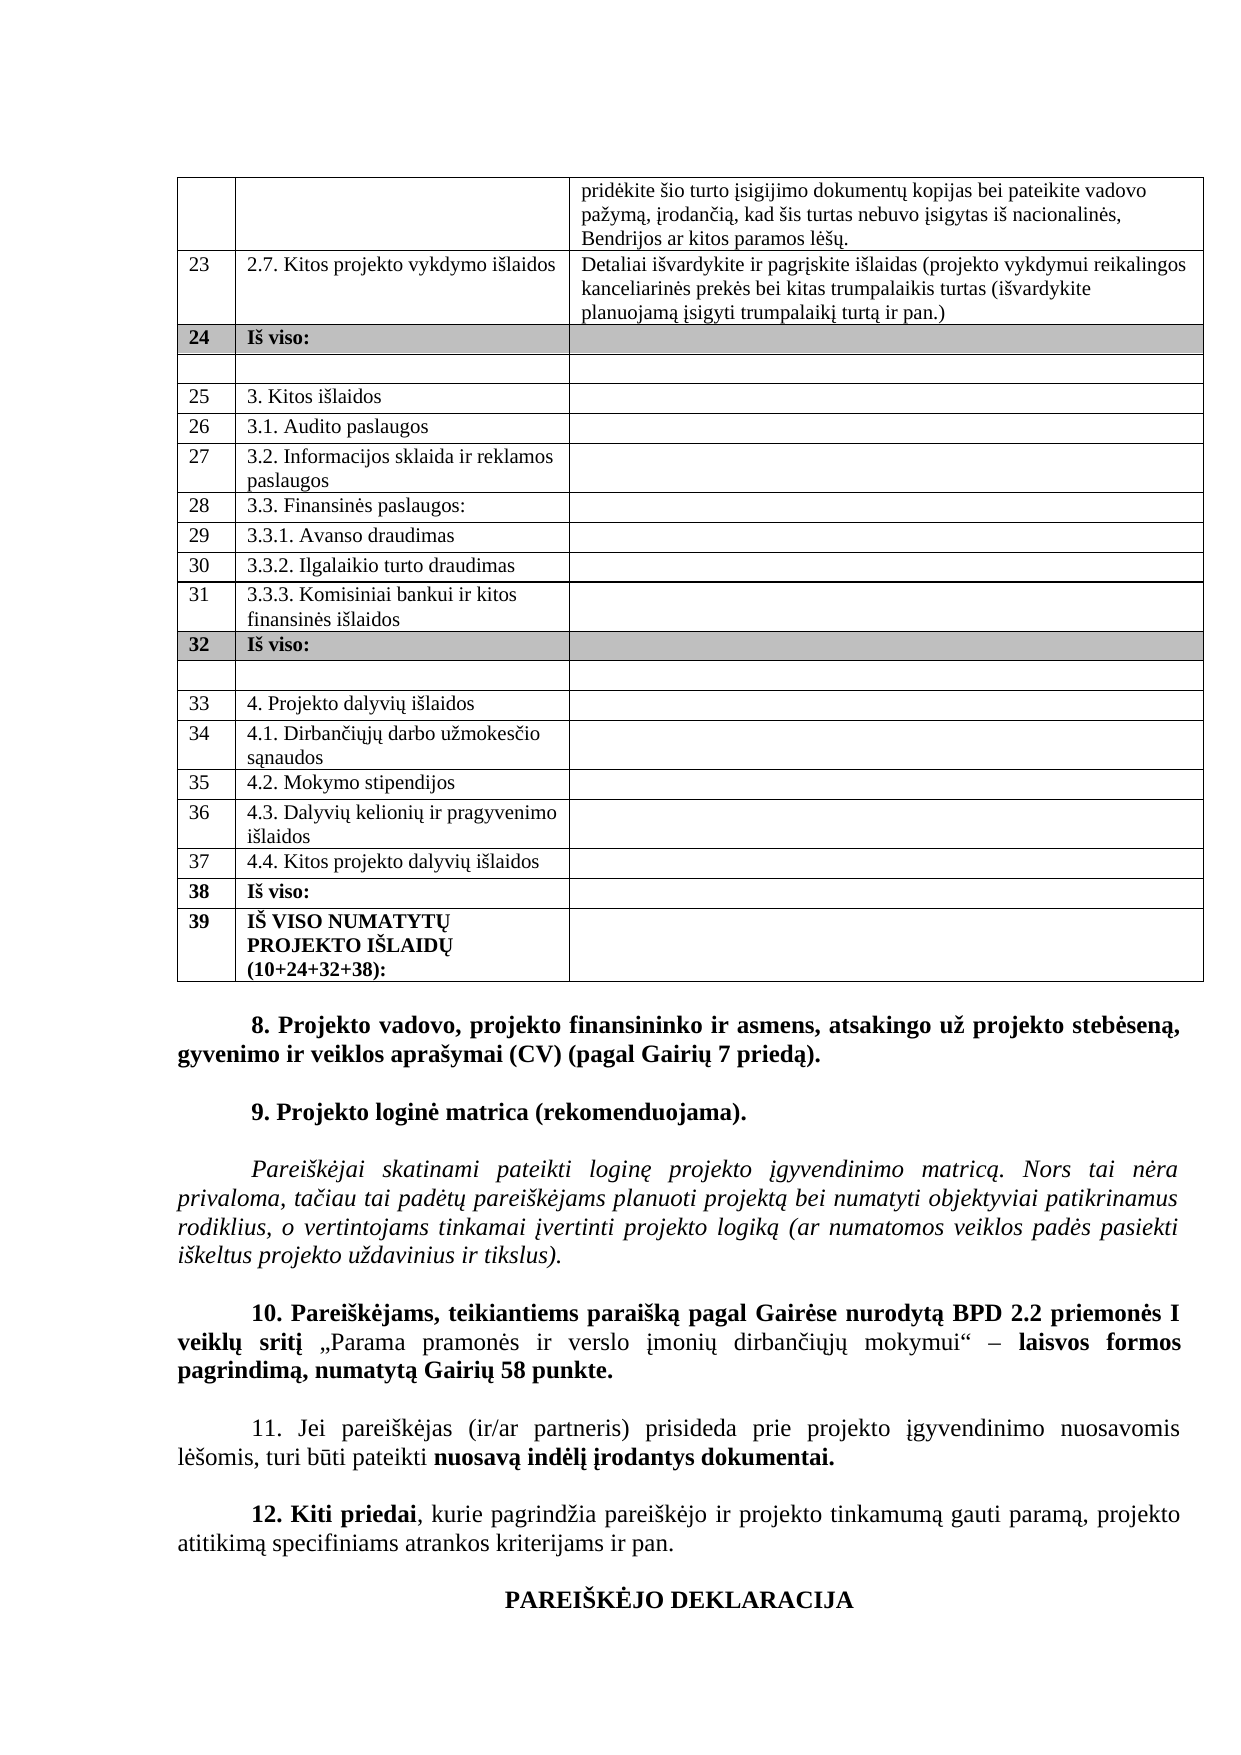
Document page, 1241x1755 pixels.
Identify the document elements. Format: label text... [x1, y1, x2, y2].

text 10. Pareiškėjams, teikiantiems paraišką pagal Gairėse nurodytą BPD 2.2 priemonės I veiklų sritį „Parama pramonės ir verslo įmonių dirbančiųjų mokymui“ – laisvos formos pagrindimą, numatytą Gairių 58 punkte. [177, 1298, 1181, 1384]
table_cell [570, 632, 1203, 660]
text 8. Projekto vadovo, projekto finansininko ir asmens, atsakingo už projekto stebėseną, gyvenimo ir veiklos aprašymai (CV) (pagal Gairių 7 priedą). [177, 1011, 1181, 1068]
table_cell [570, 849, 1203, 878]
table_cell 3.3.1. Avanso draudimas [236, 523, 569, 552]
table_cell 32 [178, 632, 235, 660]
table_cell 29 [178, 523, 235, 552]
table_cell Iš viso: [236, 879, 569, 908]
table_cell [236, 661, 569, 690]
table_cell 3.2. Informacijos sklaida ir reklamos paslaugos [236, 444, 569, 492]
text 11. Jei pareiškėjas (ir/ar partneris) prisideda prie projekto įgyvendinimo nuosavomis lėšomis, turi būti pateikti nuosavą indėlį įrodantys dokumentai. [177, 1413, 1181, 1471]
table_cell 30 [178, 553, 235, 581]
table_cell 39 [178, 909, 235, 981]
table_cell 3.3.3. Komisiniai bankui ir kitos finansinės išlaidos [236, 583, 569, 631]
table_cell 24 [178, 325, 235, 353]
table_cell 25 [178, 384, 235, 413]
table_cell 26 [178, 414, 235, 443]
table_cell [570, 384, 1203, 413]
table_cell 4.3. Dalyvių kelionių ir pragyvenimo išlaidos [236, 800, 569, 848]
table_cell [570, 325, 1203, 353]
text Pareiškėjai skatinami pateikti loginę projekto įgyvendinimo matricą. Nors tai nėra privaloma, tačiau tai padėtų pareiškėjams planuoti projektą bei numatyti objektyviai patikrinamus rodiklius, o vertintojams tinkamai įvertinti projekto logiką (ar numatomos veiklos padės pasiekti iškeltus projekto uždavinius ir tikslus). [177, 1154, 1181, 1269]
table_cell 4. Projekto dalyvių išlaidos [236, 691, 569, 720]
table_cell [570, 909, 1203, 981]
table_cell Iš viso: [236, 325, 569, 353]
text PAREIŠKĖJO DEKLARACIJA [177, 1586, 1181, 1614]
table_cell 34 [178, 721, 235, 769]
table_cell [570, 493, 1203, 522]
table_cell 3. Kitos išlaidos [236, 384, 569, 413]
table_cell [570, 691, 1203, 720]
table_cell [236, 355, 569, 383]
text 9. Projekto loginė matrica (rekomenduojama). [177, 1097, 1181, 1126]
table_cell 4.4. Kitos projekto dalyvių išlaidos [236, 849, 569, 878]
table_cell [570, 523, 1203, 552]
table_cell 36 [178, 800, 235, 848]
table_cell [236, 178, 569, 250]
table_cell pridėkite šio turto įsigijimo dokumentų kopijas bei pateikite vadovo pažymą, įrodančią, kad šis turtas nebuvo įsigytas iš nacionalinės, Bendrijos ar kitos paramos lėšų. [570, 178, 1203, 250]
table_cell 3.3.2. Ilgalaikio turto draudimas [236, 553, 569, 581]
table_cell 33 [178, 691, 235, 720]
table_cell Iš viso: [236, 632, 569, 660]
table_cell 3.3. Finansinės paslaugos: [236, 493, 569, 522]
table_cell 35 [178, 770, 235, 799]
table_cell 28 [178, 493, 235, 522]
table_cell [570, 661, 1203, 690]
table_cell [570, 414, 1203, 443]
table_cell [570, 879, 1203, 908]
table_cell 31 [178, 583, 235, 631]
table_cell [178, 661, 235, 690]
table_cell [570, 355, 1203, 383]
table_cell [570, 583, 1203, 631]
table_cell 23 [178, 251, 235, 324]
table_cell 2.7. Kitos projekto vykdymo išlaidos [236, 251, 569, 324]
table_cell Detaliai išvardykite ir pagrįskite išlaidas (projekto vykdymui reikalingos kanceliarinės prekės bei kitas trumpalaikis turtas (išvardykite planuojamą įsigyti trumpalaikį turtą ir pan.) [570, 251, 1203, 324]
table_cell [570, 721, 1203, 769]
table_cell 37 [178, 849, 235, 878]
table_cell [178, 355, 235, 383]
text 12. Kiti priedai, kurie pagrindžia pareiškėjo ir projekto tinkamumą gauti paramą, projekto atitikimą specifiniams atrankos kriterijams ir pan. [177, 1499, 1181, 1557]
table_cell 4.2. Mokymo stipendijos [236, 770, 569, 799]
table_cell [570, 444, 1203, 492]
table_cell 4.1. Dirbančiųjų darbo užmokesčio sąnaudos [236, 721, 569, 769]
table_cell 38 [178, 879, 235, 908]
table_cell 27 [178, 444, 235, 492]
table_cell [570, 800, 1203, 848]
table_cell [178, 178, 235, 250]
table_cell [570, 770, 1203, 799]
table_cell IŠ VISO NUMATYTŲ PROJEKTO IŠLAIDŲ (10+24+32+38): [236, 909, 569, 981]
table_cell 3.1. Audito paslaugos [236, 414, 569, 443]
table_cell [570, 553, 1203, 581]
